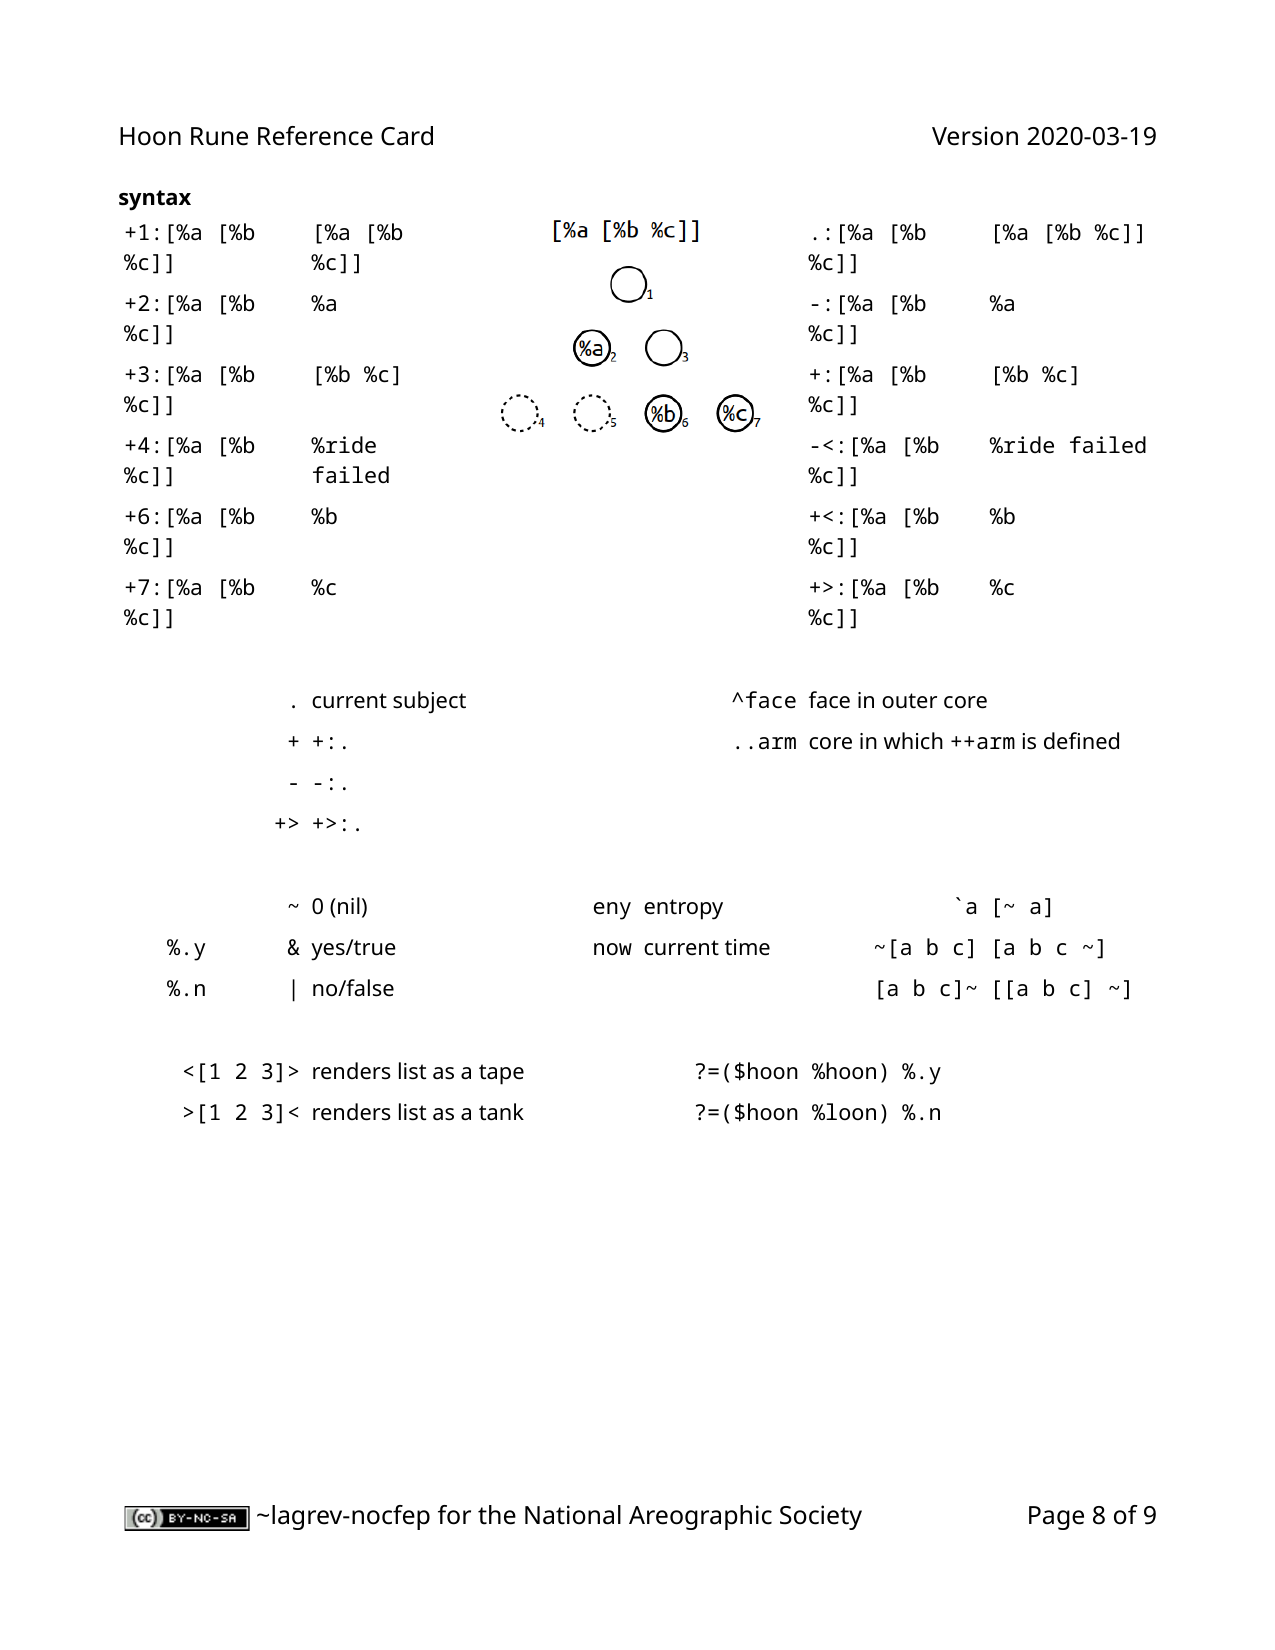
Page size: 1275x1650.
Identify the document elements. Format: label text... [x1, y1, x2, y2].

table_cell %.y [896, 1050, 1157, 1091]
table_cell %ride failed [984, 425, 1157, 496]
table_cell [984, 638, 1157, 679]
table_cell +:. [306, 720, 464, 761]
table_cell [638, 1009, 802, 1050]
table_cell [~ a] [984, 885, 1157, 926]
table_cell [638, 761, 802, 803]
table_cell core in which ++arm is defined [803, 720, 1157, 761]
table_cell %b [306, 496, 464, 567]
table_cell %a [306, 283, 464, 353]
table_cell & [212, 926, 306, 968]
table_cell [803, 844, 984, 885]
table_cell +6:[%a [%b %c]] [118, 496, 306, 567]
table_cell [%b %c] [306, 354, 464, 424]
table_cell [464, 803, 637, 844]
table_cell [803, 638, 984, 679]
table_cell eny [464, 885, 637, 926]
table_cell ~ [118, 885, 306, 926]
table_cell %c [306, 567, 464, 638]
picture [480, 217, 774, 434]
table_cell [774, 354, 802, 424]
table_cell 0 (nil) [306, 885, 464, 926]
table_cell [a b c]~ [803, 968, 984, 1009]
table_cell [464, 638, 637, 679]
table_cell [984, 803, 1157, 844]
table_cell now [464, 926, 637, 968]
table_cell current subject [306, 679, 637, 720]
table_cell [638, 638, 802, 679]
table_cell [118, 844, 306, 885]
table_cell [803, 803, 984, 844]
table_cell entropy [638, 885, 802, 926]
table_cell ~[a b c] [803, 926, 984, 968]
table_cell [118, 638, 306, 679]
table_cell [984, 1009, 1157, 1050]
table_header [%a [%b %c]] [306, 211, 464, 282]
table_cell <[1 2 3]> [118, 1050, 306, 1091]
table_cell [803, 761, 984, 803]
table_cell ?=($hoon %hoon) [638, 1050, 896, 1091]
table_cell ..arm [638, 720, 802, 761]
table_cell [638, 844, 802, 885]
table_cell current time [638, 926, 802, 968]
table_cell %.n [896, 1091, 1157, 1133]
table_cell %ride failed [306, 425, 464, 496]
table_cell +:[%a [%b %c]] [803, 354, 984, 424]
table_cell [%b %c] [984, 354, 1157, 424]
table_cell . [118, 679, 306, 720]
table_cell face in outer core [803, 679, 1157, 720]
table_cell [306, 1009, 464, 1050]
table_cell +4:[%a [%b %c]] [118, 425, 306, 496]
table_header [638, 211, 802, 282]
table_header +1:[%a [%b %c]] [118, 211, 306, 282]
table_cell [464, 425, 637, 496]
text syntax [118, 182, 1157, 211]
table_cell [984, 761, 1157, 803]
table_header [%a [%b %c]] [984, 211, 1157, 282]
table_cell [464, 720, 637, 761]
table_cell [[a b c] ~] [984, 968, 1157, 1009]
table_cell + [118, 720, 306, 761]
table_cell -:[%a [%b %c]] [803, 283, 984, 353]
table_cell %b [984, 496, 1157, 567]
table_header [464, 211, 637, 282]
table_cell [803, 1009, 984, 1050]
table_cell [984, 844, 1157, 885]
table_cell [638, 567, 802, 638]
table_cell ?=($hoon %loon) [638, 1091, 896, 1133]
table_cell [638, 496, 802, 567]
table_cell %a [984, 283, 1157, 353]
table_cell [118, 1009, 306, 1050]
table_cell [638, 803, 802, 844]
table_cell [774, 283, 802, 353]
table_cell %c [984, 567, 1157, 638]
table_cell -<:[%a [%b %c]] [803, 425, 984, 496]
table_cell [464, 761, 637, 803]
table_cell %.y [118, 926, 212, 968]
table_cell [464, 496, 637, 567]
table_header .:[%a [%b %c]] [803, 211, 984, 282]
table_cell +> [118, 803, 306, 844]
table_cell renders list as a tape [306, 1050, 637, 1091]
table_cell no/false [306, 968, 464, 1009]
table_cell [464, 844, 637, 885]
table_cell +>:[%a [%b %c]] [803, 567, 984, 638]
table_cell [464, 354, 480, 424]
table_cell [464, 968, 637, 1009]
table_cell +<:[%a [%b %c]] [803, 496, 984, 567]
table_cell - [118, 761, 306, 803]
table_cell | [212, 968, 306, 1009]
table_cell +>:. [306, 803, 464, 844]
table_cell [464, 1009, 637, 1050]
table_cell %.n [118, 968, 212, 1009]
table_cell `a [803, 885, 984, 926]
table_cell ^face [638, 679, 802, 720]
picture [124, 1506, 250, 1531]
table_cell [464, 567, 637, 638]
table_cell [638, 968, 802, 1009]
table_cell [464, 283, 480, 353]
table_cell [638, 425, 802, 496]
table_cell [306, 844, 464, 885]
table_cell >[1 2 3]< [118, 1091, 306, 1133]
table_cell [a b c ~] [984, 926, 1157, 968]
table_cell +3:[%a [%b %c]] [118, 354, 306, 424]
table_cell [306, 638, 464, 679]
table_cell renders list as a tank [306, 1091, 637, 1133]
table_cell +7:[%a [%b %c]] [118, 567, 306, 638]
table_cell +2:[%a [%b %c]] [118, 283, 306, 353]
table_cell -:. [306, 761, 464, 803]
table_cell yes/true [306, 926, 464, 968]
